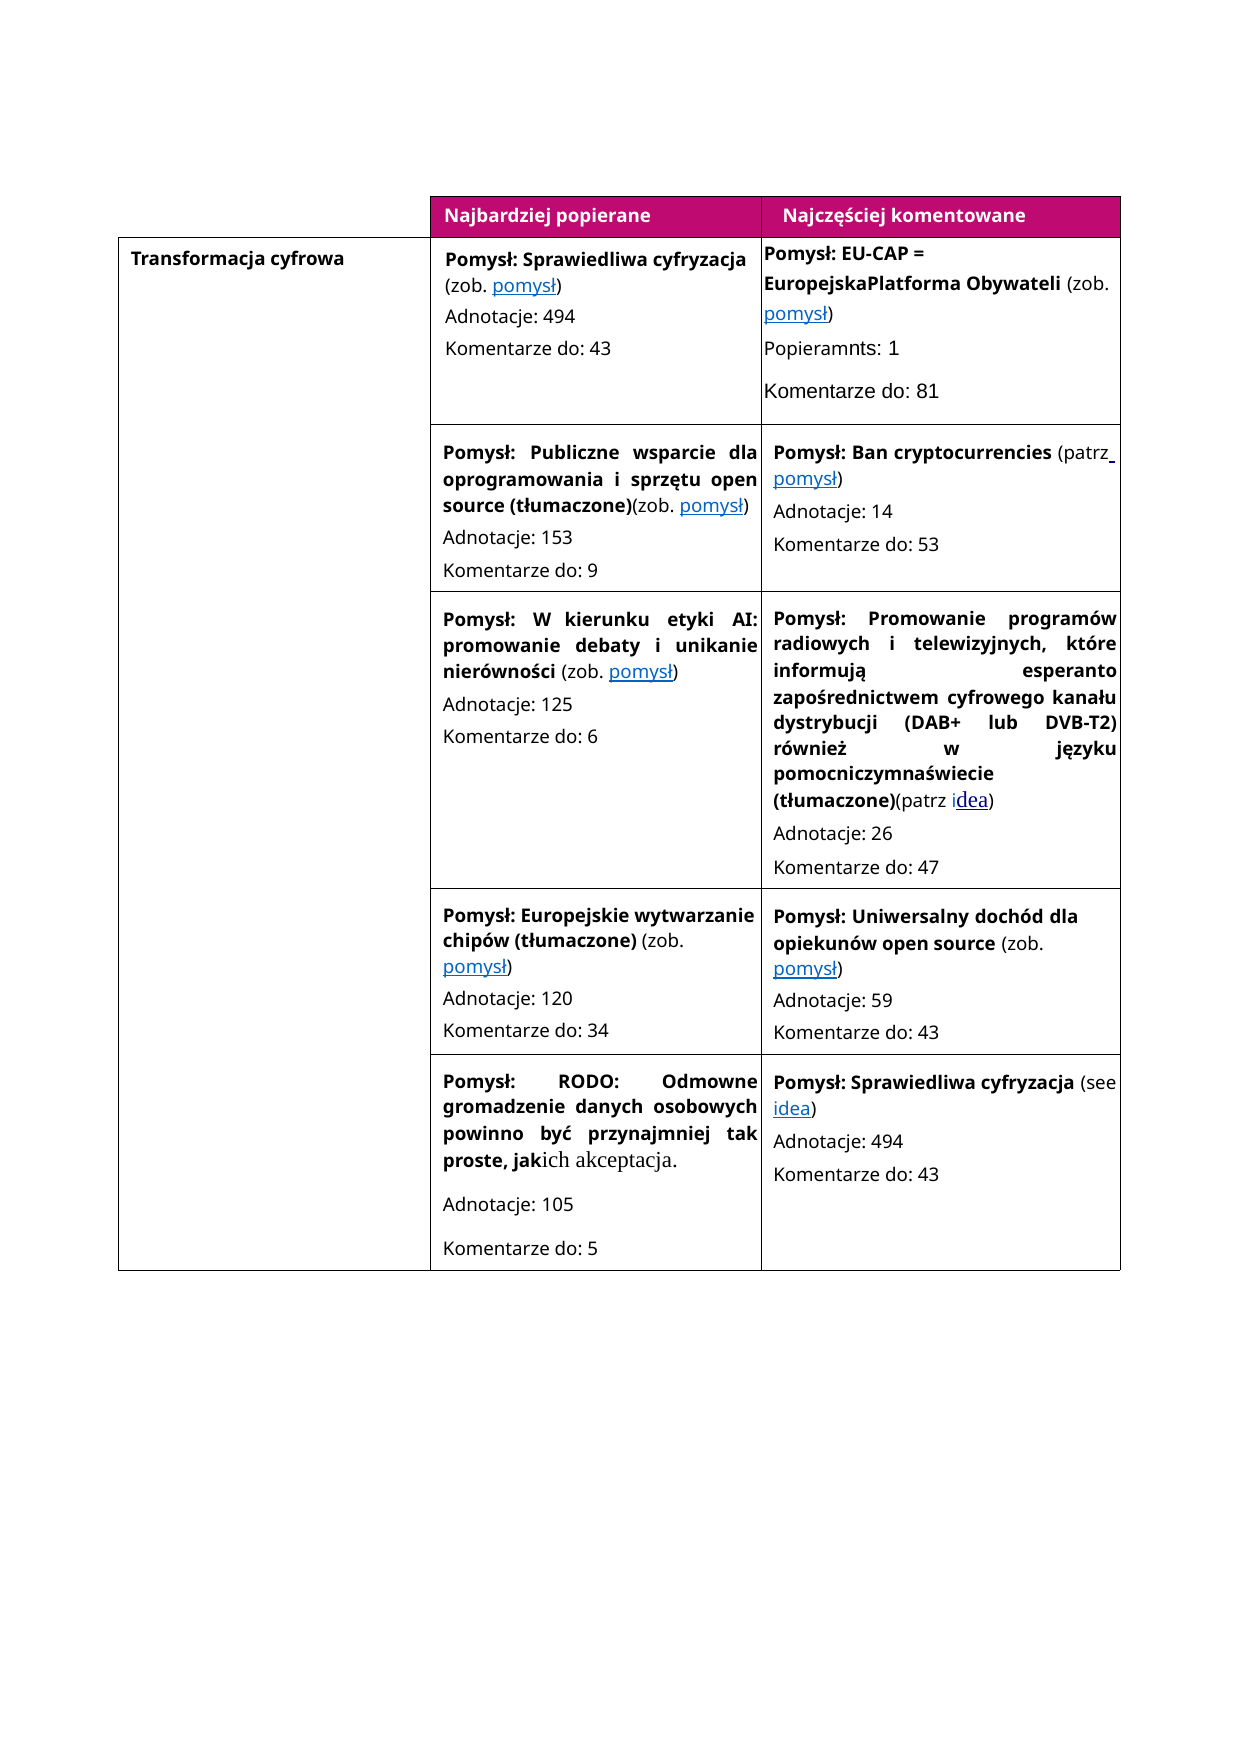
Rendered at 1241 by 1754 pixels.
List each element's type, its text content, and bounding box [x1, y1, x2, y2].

table_cell Pomysł: Publiczne wsparcie dla oprogramowania i sprzętu open source (tłumaczone)(zob. pomysł) Adnotacje: 153 Komentarze do: 9 [431, 425, 761, 591]
table_header [762, 197, 782, 237]
table_cell Pomysł: Promowanie programów radiowych i telewizyjnych, które informują esperanto zapośrednictwem cyfrowego kanału dystrybucji (DAB+ lub DVB-T2) również w języku pomocniczymnaświecie (tłumaczone)(patrz idea) Adnotacje: 26 Komentarze do: 47 [762, 592, 1120, 888]
table_header [431, 197, 444, 237]
table_cell Pomysł: Uniwersalny dochód dla opiekunów open source (zob. pomysł) Adnotacje: 59 Komentarze do: 43 [762, 889, 1120, 1054]
table_header Najczęściej komentowane [782, 197, 1094, 237]
table_cell Pomysł: Ban cryptocurrencies (patrz pomysł) Adnotacje: 14 Komentarze do: 53 [762, 425, 1120, 591]
table_cell Pomysł: W kierunku etyki AI: promowanie debaty i unikanie nierówności (zob. pomysł) Adnotacje: 125 Komentarze do: 6 [431, 592, 761, 888]
table_cell Pomysł: Sprawiedliwa cyfryzacja (see idea) Adnotacje: 494 Komentarze do: 43 [762, 1055, 1120, 1270]
table_cell Pomysł: Europejskie wytwarzanie chipów (tłumaczone) (zob. pomysł) Adnotacje: 120 Komentarze do: 34 [431, 889, 761, 1054]
table_header [748, 197, 761, 237]
table_cell Transformacja cyfrowa [119, 238, 430, 1270]
table_header [1094, 197, 1120, 237]
table_cell Pomysł: Sprawiedliwa cyfryzacja (zob. pomysł) Adnotacje: 494 Komentarze do: 43 [431, 238, 761, 424]
table_cell Pomysł: EU-CAP = EuropejskaPlatforma Obywateli (zob. pomysł) Popieramnts: 1 Komentarze do: 81 [762, 238, 1120, 424]
table_header [118, 196, 430, 237]
table_cell Pomysł: RODO: Odmowne gromadzenie danych osobowych powinno być przynajmniej tak proste, jakich akceptacja. Adnotacje: 105 Komentarze do: 5 [431, 1055, 761, 1270]
table_header Najbardziej popierane [444, 197, 748, 237]
